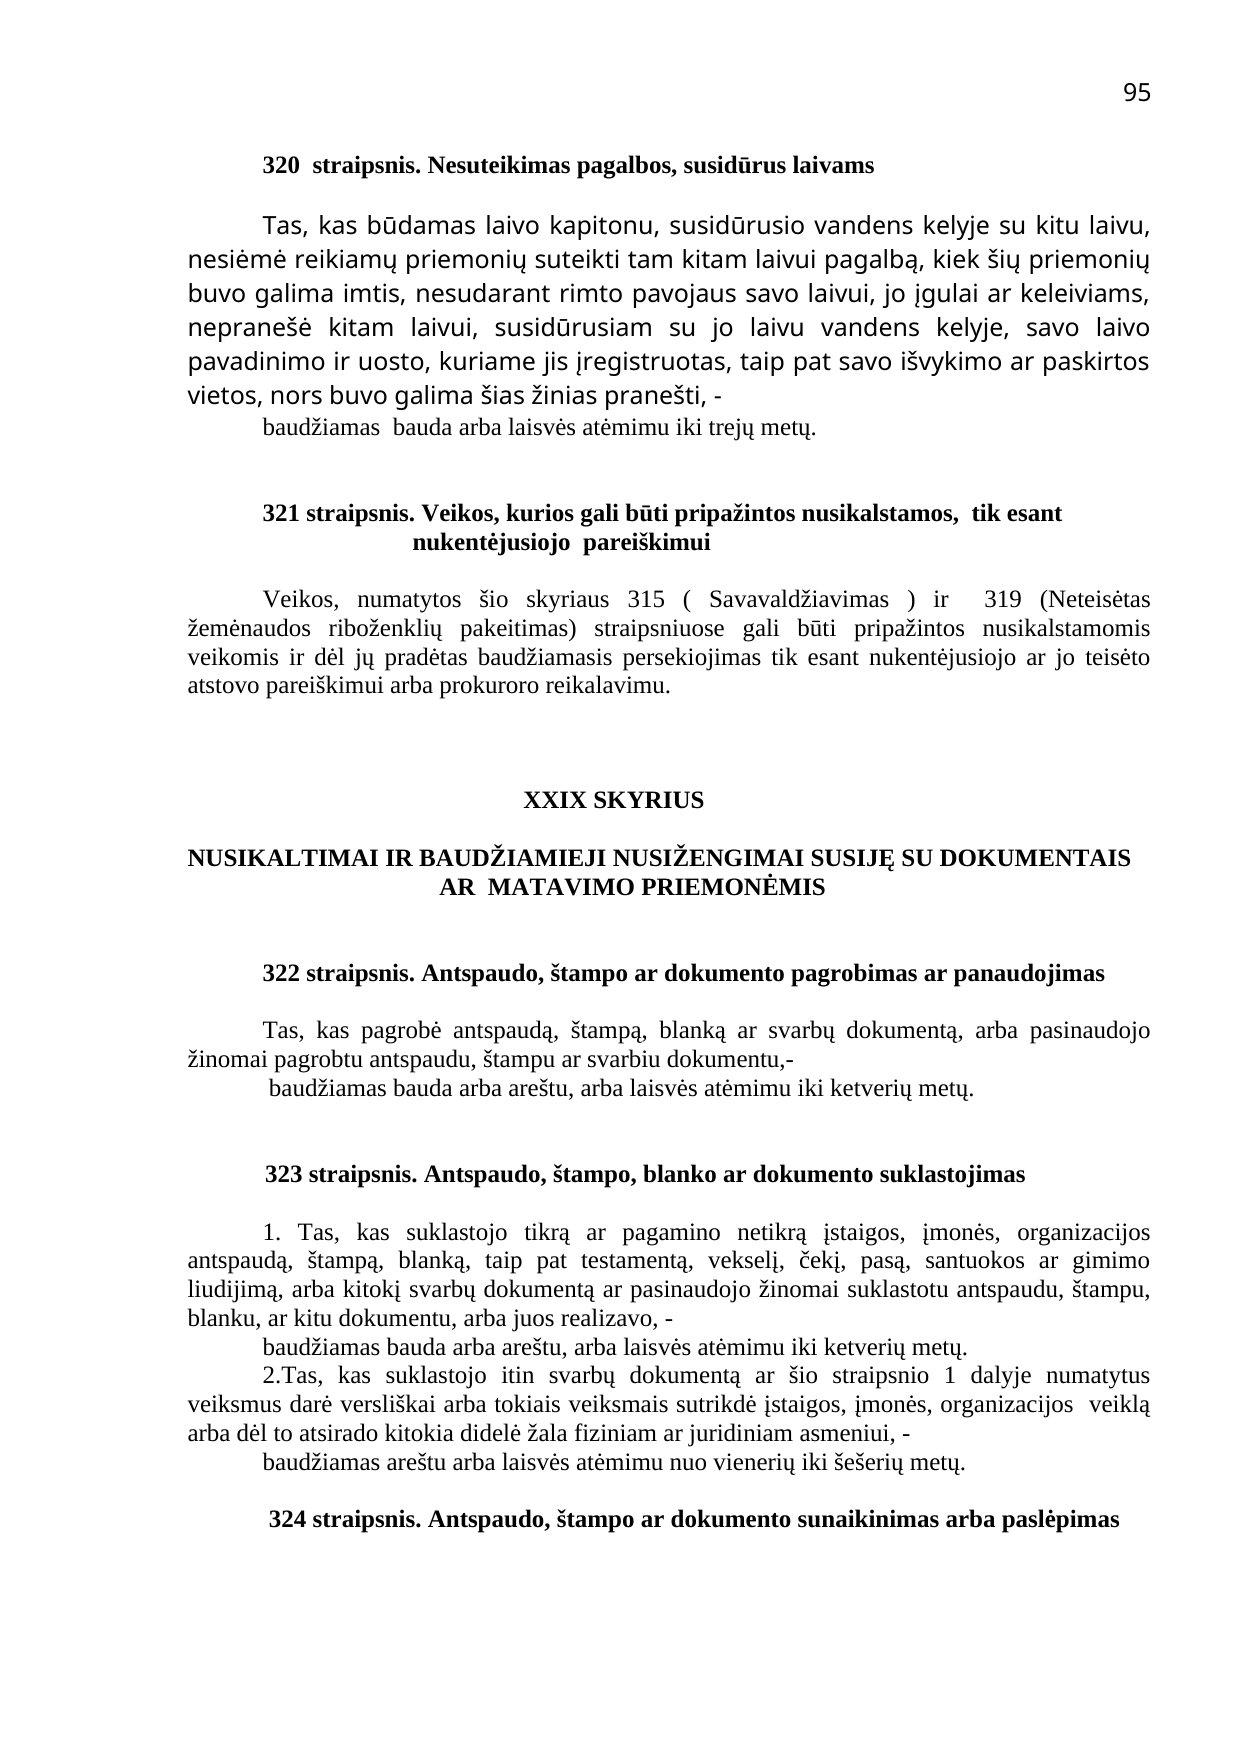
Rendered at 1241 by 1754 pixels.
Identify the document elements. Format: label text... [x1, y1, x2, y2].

text Veikos, numatytos šio skyriaus 315 ( Savavaldžiavimas ) ir 319 (Neteisėtas žemėnaudos riboženklių pakeitimas) straipsniuose gali būti pripažintos nusikalstamomis veikomis ir dėl jų pradėtas baudžiamasis persekiojimas tik esant nukentėjusiojo ar jo teisėto atstovo pareiškimui arba prokuroro reikalavimu. [187, 584, 1152, 699]
text 1. Tas, kas suklastojo tikrą ar pagamino netikrą įstaigos, įmonės, organizacijos antspaudą, štampą, blanką, taip pat testamentą, vekselį, čekį, pasą, santuokos ar gimimo liudijimą, arba kitokį svarbų dokumentą ar pasinaudojo žinomai suklastotu antspaudu, štampu, blanku, ar kitu dokumentu, arba juos realizavo, - [187, 1217, 1152, 1332]
text 320 straipsnis. Nesuteikimas pagalbos, susidūrus laivams [187, 150, 1152, 179]
text NUSIKALTIMAI IR BAUDŽIAMIEJI NUSIŽENGIMAI SUSIJĘ SU DOKUMENTAIS [187, 843, 1152, 872]
text XXIX SKYRIUS [187, 786, 1152, 814]
text baudžiamas bauda arba laisvės atėmimu iki trejų metų. [187, 412, 1152, 441]
text baudžiamas bauda arba areštu, arba laisvės atėmimu iki ketverių metų. [187, 1332, 1152, 1361]
text baudžiamas bauda arba areštu, arba laisvės atėmimu iki ketverių metų. [187, 1073, 1152, 1102]
text Tas, kas būdamas laivo kapitonu, susidūrusio vandens kelyje su kitu laivu, nesiėmė reikiamų priemonių suteikti tam kitam laivui pagalbą, kiek šių priemonių buvo galima imtis, nesudarant rimto pavojaus savo laivui, jo įgulai ar keleiviams, nepranešė kitam laivui, susidūrusiam su jo laivu vandens kelyje, savo laivo pavadinimo ir uosto, kuriame jis įregistruotas, taip pat savo išvykimo ar paskirtos vietos, nors buvo galima šias žinias pranešti, - [187, 207, 1152, 412]
text 322 straipsnis. Antspaudo, štampo ar dokumento pagrobimas ar panaudojimas [187, 958, 1152, 987]
text 321 straipsnis. Veikos, kurios gali būti pripažintos nusikalstamos, tik esant nukentėjusiojo pareiškimui [187, 498, 1152, 556]
text 2.Tas, kas suklastojo itin svarbų dokumentą ar šio straipsnio 1 dalyje numatytus veiksmus darė versliškai arba tokiais veiksmais sutrikdė įstaigos, įmonės, organizacijos veiklą arba dėl to atsirado kitokia didelė žala fiziniam ar juridiniam asmeniui, - [187, 1361, 1152, 1447]
text 323 straipsnis. Antspaudo, štampo, blanko ar dokumento suklastojimas [187, 1159, 1152, 1188]
text baudžiamas areštu arba laisvės atėmimu nuo vienerių iki šešerių metų. [187, 1447, 1152, 1476]
text AR MATAVIMO PRIEMONĖMIS [187, 872, 1152, 901]
text 324 straipsnis. Antspaudo, štampo ar dokumento sunaikinimas arba paslėpimas [187, 1504, 1152, 1533]
text Tas, kas pagrobė antspaudą, štampą, blanką ar svarbų dokumentą, arba pasinaudojo žinomai pagrobtu antspaudu, štampu ar svarbiu dokumentu,- [187, 1016, 1152, 1073]
